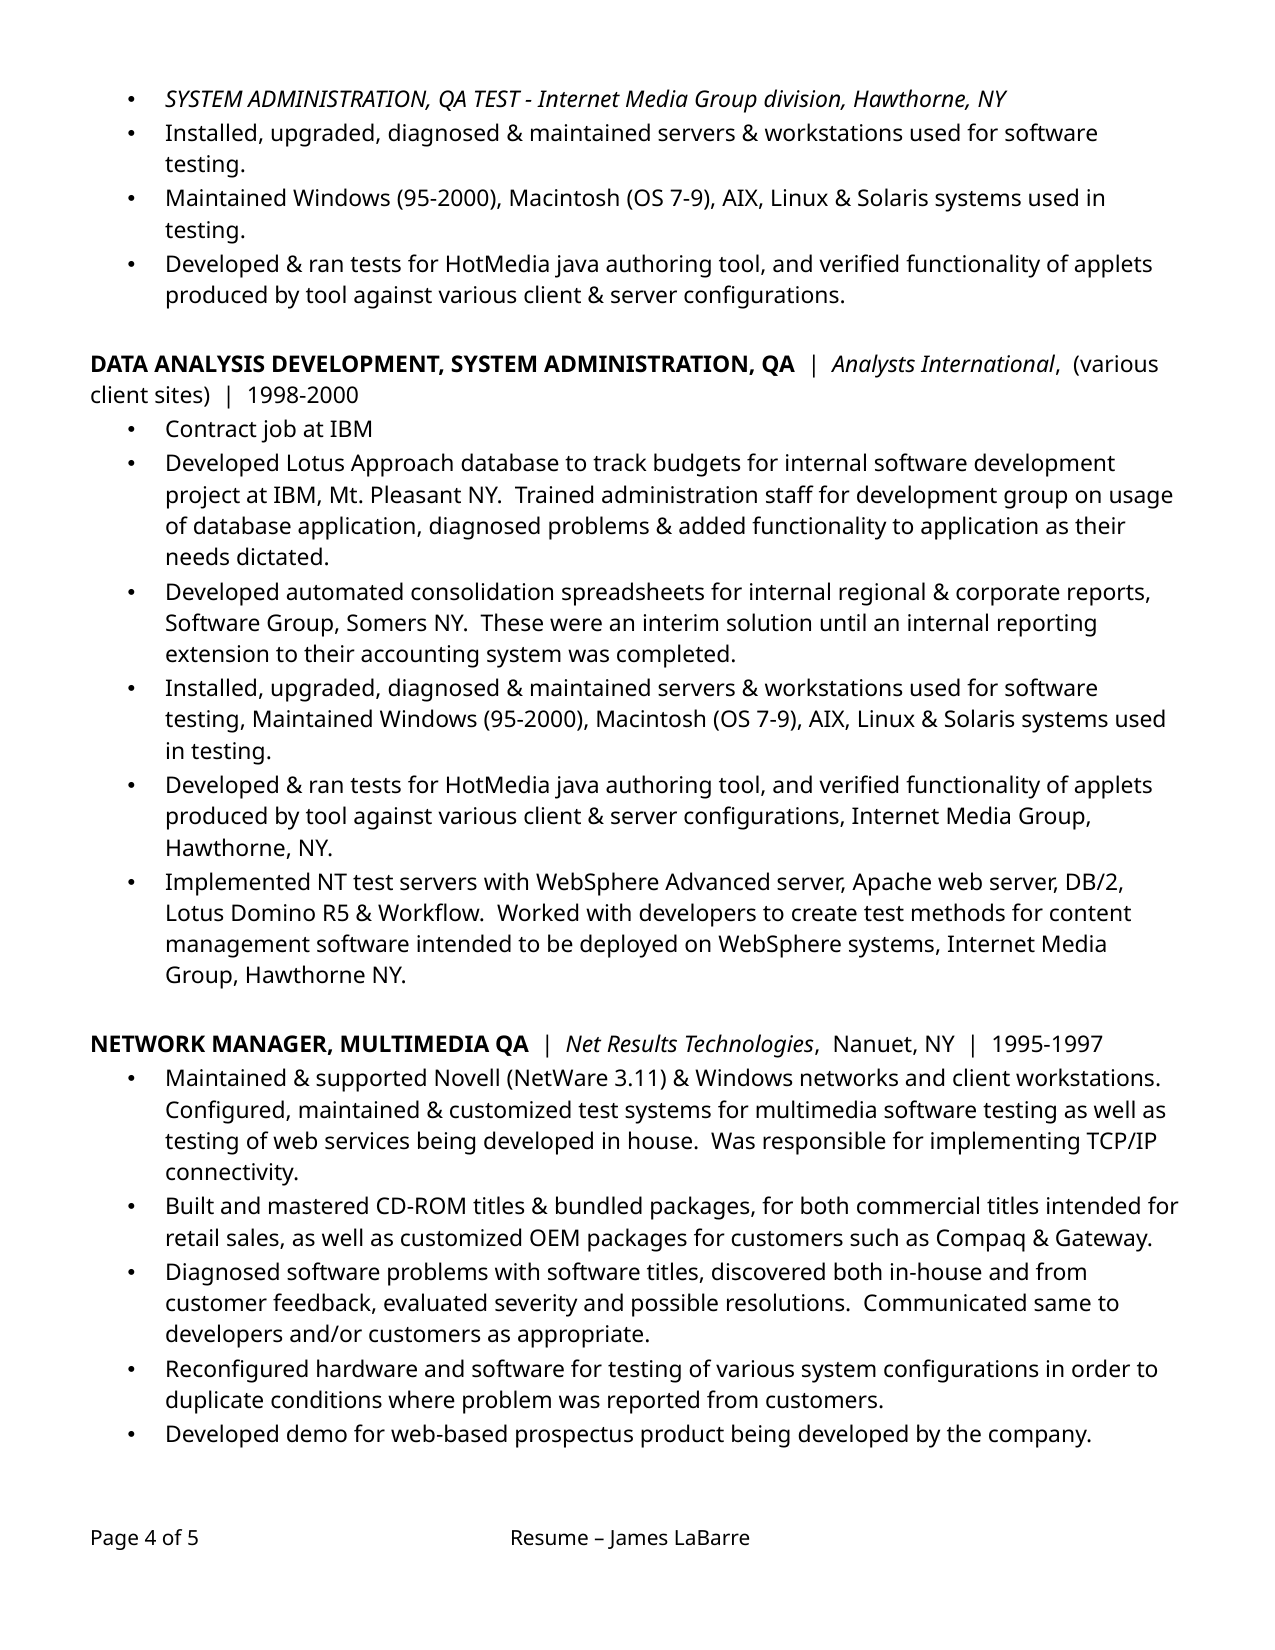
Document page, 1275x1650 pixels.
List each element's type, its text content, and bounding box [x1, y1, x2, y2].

list Diagnosed software problems with software titles, discovered both in-house and from customer feedback, evaluated severity and possible resolutions. Communicated same to developers and/or customers as appropriate. [127, 1256, 1185, 1349]
list Maintained Windows (95-2000), Macintosh (OS 7-9), AIX, Linux & Solaris systems used in testing. [127, 182, 1185, 245]
text NETWORK MANAGER, MULTIMEDIA QA | Net Results Technologies, Nanuet, NY | 1995-1997 [90, 1028, 1185, 1059]
list Built and mastered CD-ROM titles & bundled packages, for both commercial titles intended for retail sales, as well as customized OEM packages for customers such as Compaq & Gateway. [127, 1190, 1185, 1253]
text DATA ANALYSIS DEVELOPMENT, SYSTEM ADMINISTRATION, QA | Analysts International, (various client sites) | 1998-2000 [90, 348, 1185, 410]
list Implemented NT test servers with WebSphere Advanced server, Apache web server, DB/2, Lotus Domino R5 & Workflow. Worked with developers to create test methods for content management software intended to be deployed on WebSphere systems, Internet Media Group, Hawthorne NY. [127, 866, 1185, 991]
list SYSTEM ADMINISTRATION, QA TEST - Internet Media Group division, Hawthorne, NY [127, 82, 1185, 114]
list Developed & ran tests for HotMedia java authoring tool, and verified functionality of applets produced by tool against various client & server configurations, Internet Media Group, Hawthorne, NY. [127, 769, 1185, 863]
list Developed & ran tests for HotMedia java authoring tool, and verified functionality of applets produced by tool against various client & server configurations. [127, 248, 1185, 310]
list Reconfigured hardware and software for testing of various system configurations in order to duplicate conditions where problem was reported from customers. [127, 1353, 1185, 1415]
list Maintained & supported Novell (NetWare 3.11) & Windows networks and client workstations. Configured, maintained & customized test systems for multimedia software testing as well as testing of web services being developed in house. Was responsible for implementing TCP/IP connectivity. [127, 1062, 1185, 1187]
list Installed, upgraded, diagnosed & maintained servers & workstations used for software testing. [127, 117, 1185, 179]
list Developed Lotus Approach database to track budgets for internal software development project at IBM, Mt. Pleasant NY. Trained administration staff for development group on usage of database application, diagnosed problems & added functionality to application as their needs dictated. [127, 447, 1185, 572]
list Installed, upgraded, diagnosed & maintained servers & workstations used for software testing, Maintained Windows (95-2000), Macintosh (OS 7-9), AIX, Linux & Solaris systems used in testing. [127, 672, 1185, 766]
list Contract job at IBM [127, 413, 1185, 444]
list Developed demo for web-based prospectus product being developed by the company. [127, 1418, 1185, 1449]
list Developed automated consolidation spreadsheets for internal regional & corporate reports, Software Group, Somers NY. These were an interim solution until an internal reporting extension to their accounting system was completed. [127, 575, 1185, 669]
